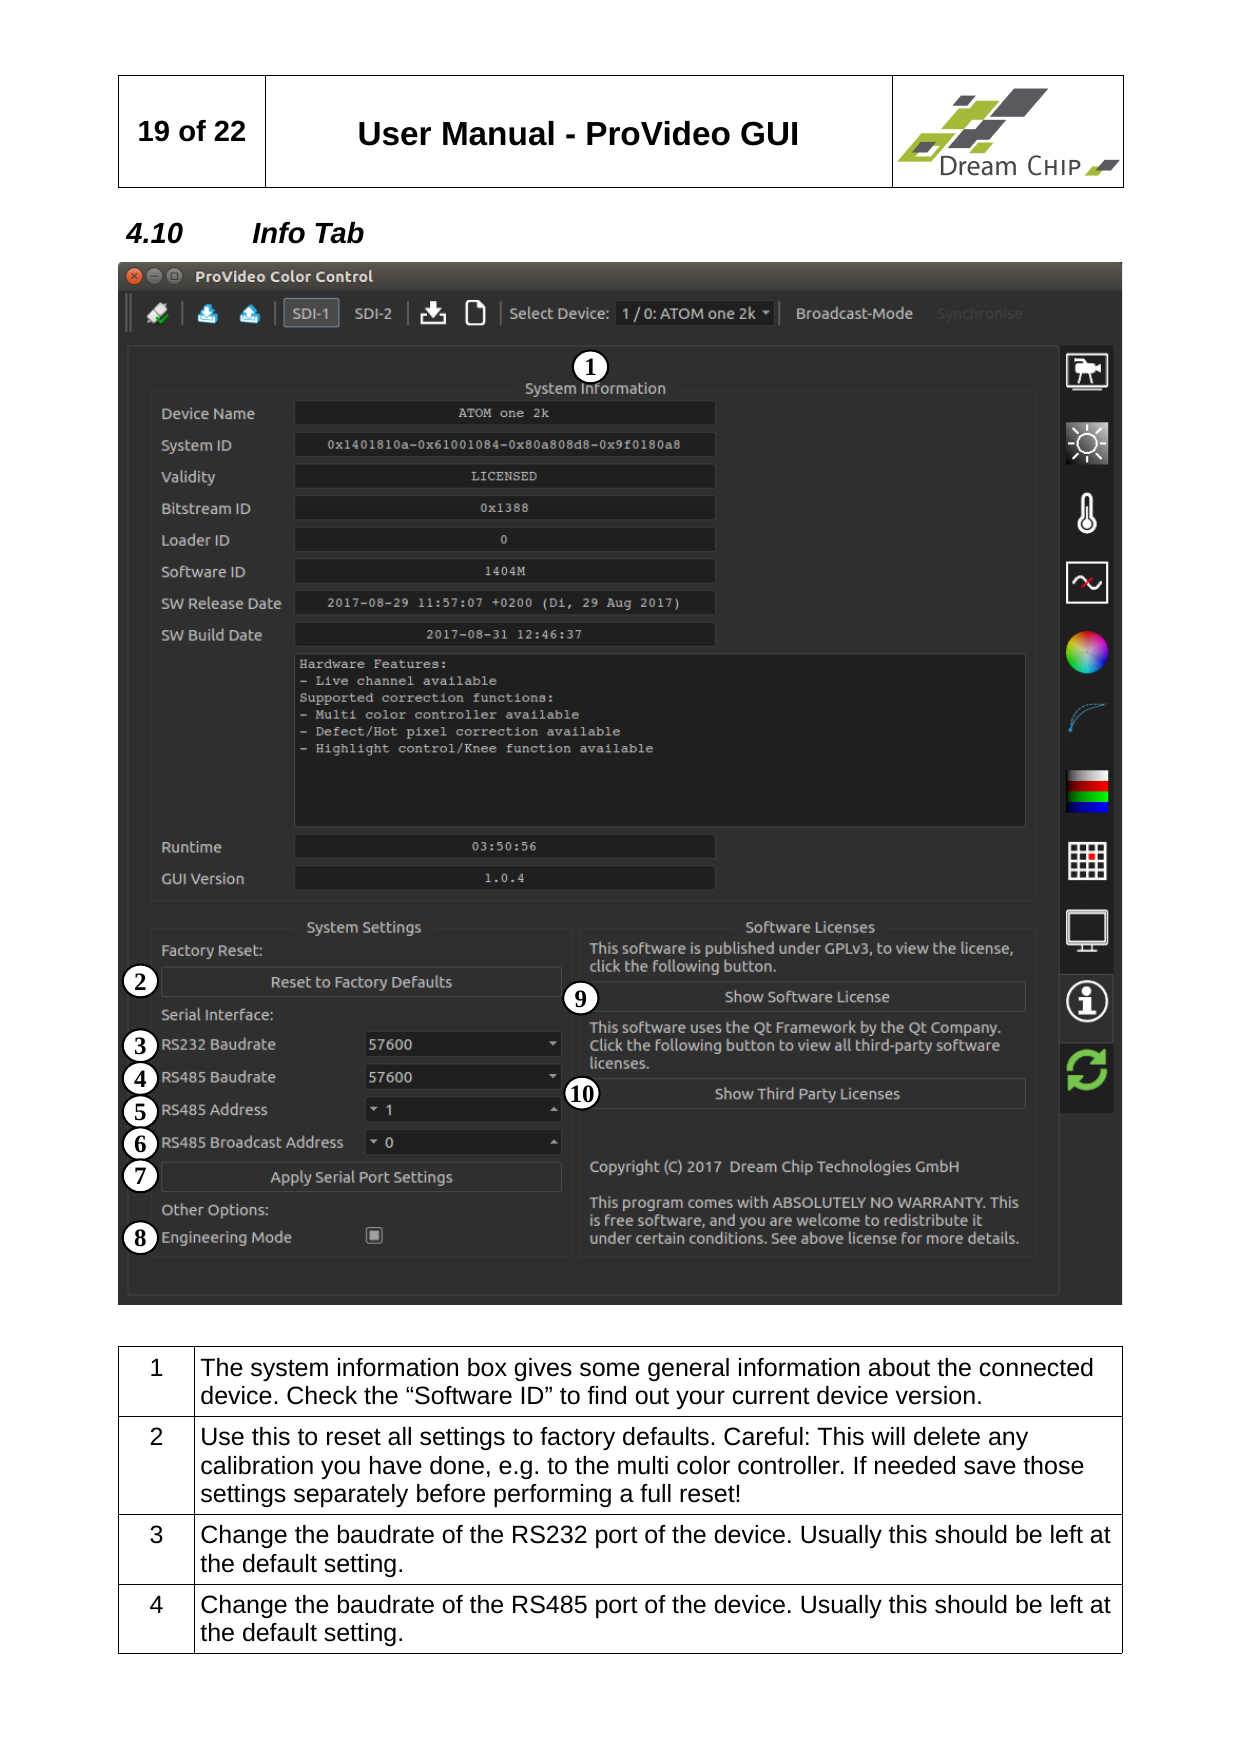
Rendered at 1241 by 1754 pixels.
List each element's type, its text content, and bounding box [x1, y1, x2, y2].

table_header 1 [119, 1347, 194, 1416]
table_cell Use this to reset all settings to factory defaults. Careful: This will delete any calibration you have done, e.g. to the multi color controller. If needed save those settings separately before performing a full reset! [195, 1417, 1122, 1514]
subtitle Info Tab [118, 216, 1122, 249]
table_header The system information box gives some general information about the connected device. Check the “Software ID” to find out your current device version. [195, 1347, 1122, 1416]
table_cell 2 [119, 1417, 194, 1514]
table_cell Change the baudrate of the RS485 port of the device. Usually this should be left at the default setting. [195, 1585, 1122, 1653]
table_cell 4 [119, 1585, 194, 1653]
picture [897, 87, 1120, 177]
table_cell 3 [119, 1515, 194, 1583]
table_cell Change the baudrate of the RS232 port of the device. Usually this should be left at the default setting. [195, 1515, 1122, 1583]
picture [118, 262, 1123, 1305]
